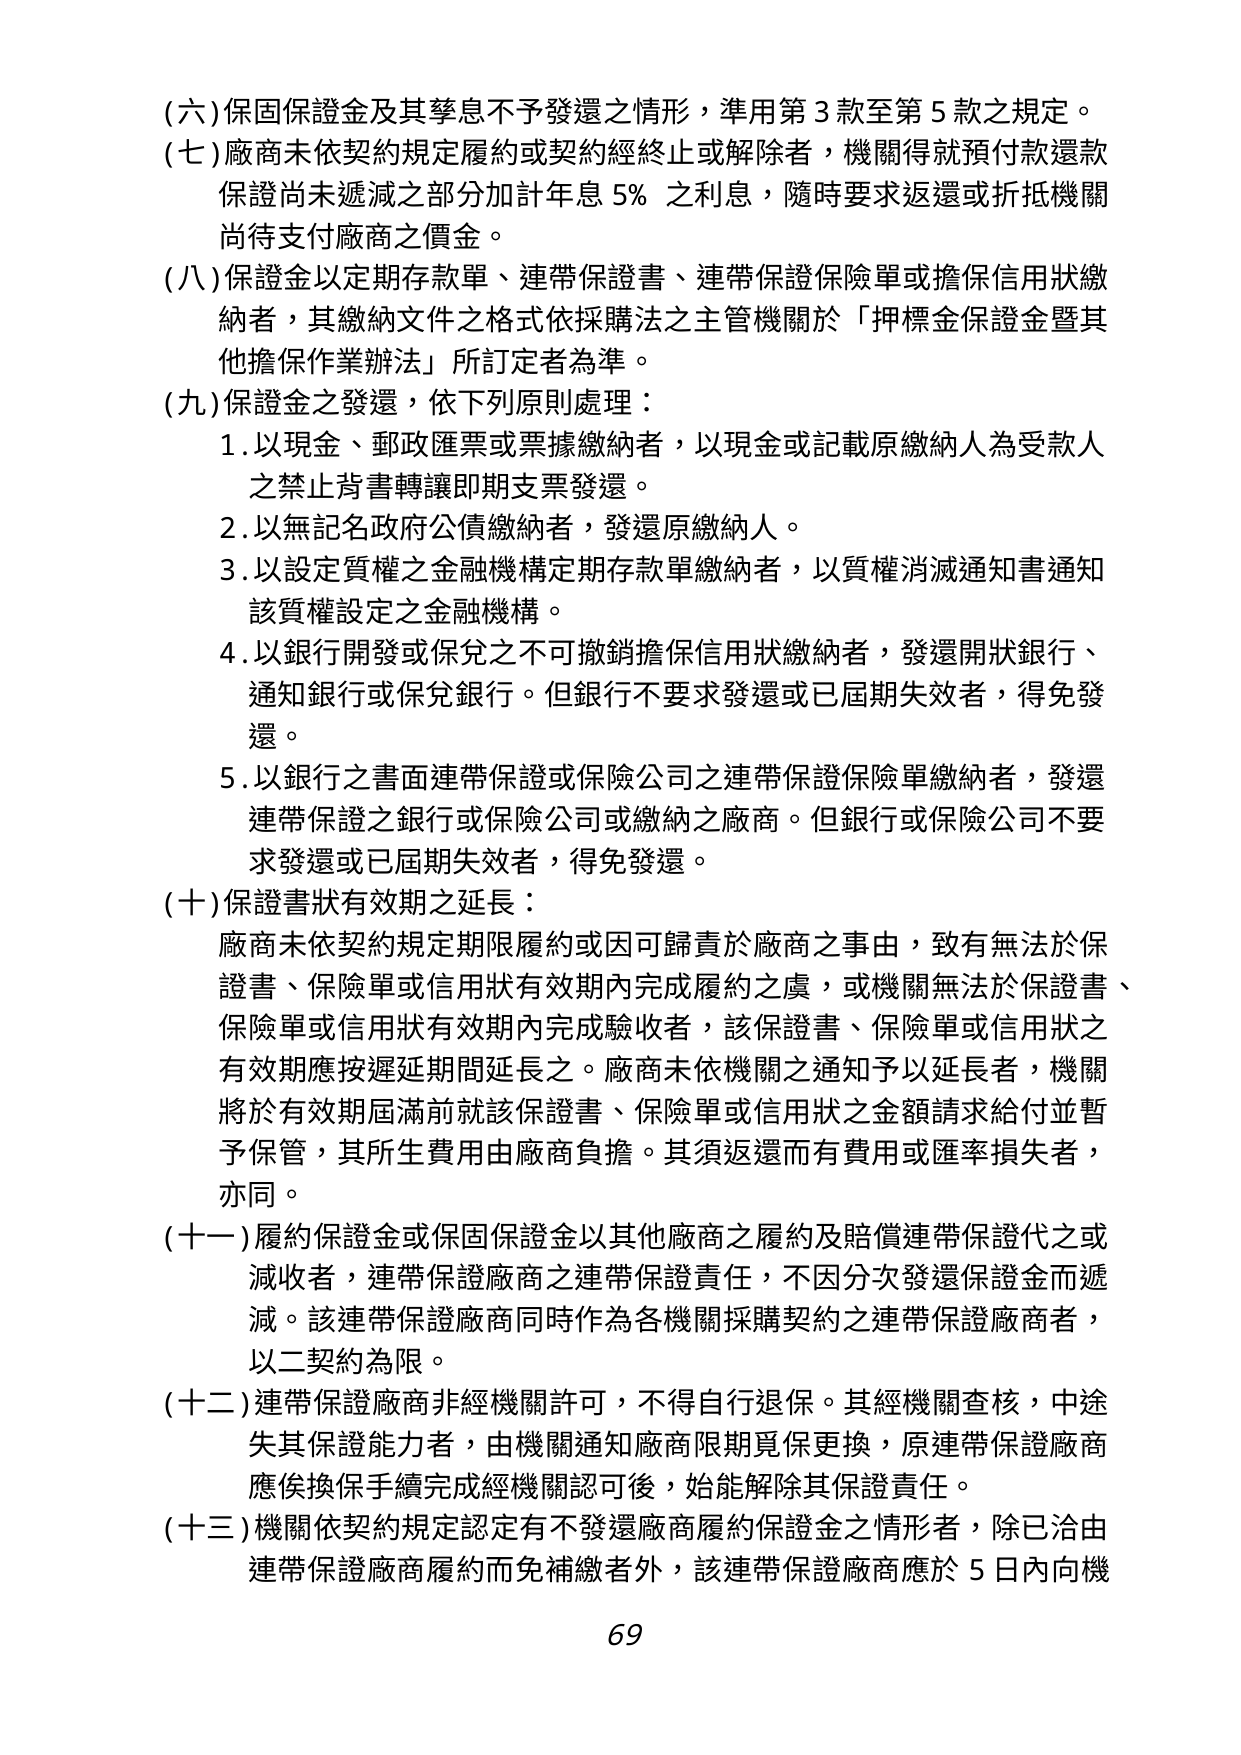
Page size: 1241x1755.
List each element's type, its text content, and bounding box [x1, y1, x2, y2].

text 2.以無記名政府公債繳納者，發還原繳納人。 [218, 505, 1108, 547]
text 3.以設定質權之金融機構定期存款單繳納者，以質權消滅通知書通知該質權設定之金融機構。 [218, 547, 1108, 630]
text (九)保證金之發還，依下列原則處理： [159, 380, 1110, 422]
text (十)保證書狀有效期之延長： [159, 880, 1110, 922]
text (八)保證金以定期存款單、連帶保證書、連帶保證保險單或擔保信用狀繳納者，其繳納文件之格式依採購法之主管機關於「押標金保證金暨其他擔保作業辦法」所訂定者為準。 [159, 255, 1110, 380]
text (十一)履約保證金或保固保證金以其他廠商之履約及賠償連帶保證代之或減收者，連帶保證廠商之連帶保證責任，不因分次發還保證金而遞減。該連帶保證廠商同時作為各機關採購契約之連帶保證廠商者，以二契約為限。 [159, 1214, 1110, 1380]
text 1.以現金、郵政匯票或票據繳納者，以現金或記載原繳納人為受款人之禁止背書轉讓即期支票發還。 [218, 422, 1108, 505]
text 5.以銀行之書面連帶保證或保險公司之連帶保證保險單繳納者，發還連帶保證之銀行或保險公司或繳納之廠商。但銀行或保險公司不要求發還或已屆期失效者，得免發還。 [218, 755, 1108, 880]
text (七)廠商未依契約規定履約或契約經終止或解除者，機關得就預付款還款保證尚未遞減之部分加計年息5% 之利息，隨時要求返還或折抵機關尚待支付廠商之價金。 [159, 130, 1110, 255]
text 廠商未依契約規定期限履約或因可歸責於廠商之事由，致有無法於保證書、保險單或信用狀有效期內完成履約之虞，或機關無法於保證書、保險單或信用狀有效期內完成驗收者，該保證書、保險單或信用狀之有效期應按遲延期間延長之。廠商未依機關之通知予以延長者，機關將於有效期屆滿前就該保證書、保險單或信用狀之金額請求給付並暫予保管，其所生費用由廠商負擔。其須返還而有費用或匯率損失者，亦同。 [218, 922, 1110, 1214]
text 4.以銀行開發或保兌之不可撤銷擔保信用狀繳納者，發還開狀銀行、通知銀行或保兌銀行。但銀行不要求發還或已屆期失效者，得免發還。 [218, 630, 1108, 755]
text (十二)連帶保證廠商非經機關許可，不得自行退保。其經機關查核，中途失其保證能力者，由機關通知廠商限期覓保更換，原連帶保證廠商應俟換保手續完成經機關認可後，始能解除其保證責任。 [159, 1380, 1110, 1505]
text (六)保固保證金及其孳息不予發還之情形，準用第3款至第5款之規定。 [159, 89, 1110, 130]
text (十三)機關依契約規定認定有不發還廠商履約保證金之情形者，除已洽由連帶保證廠商履約而免補繳者外，該連帶保證廠商應於5日內向機 [159, 1505, 1110, 1589]
